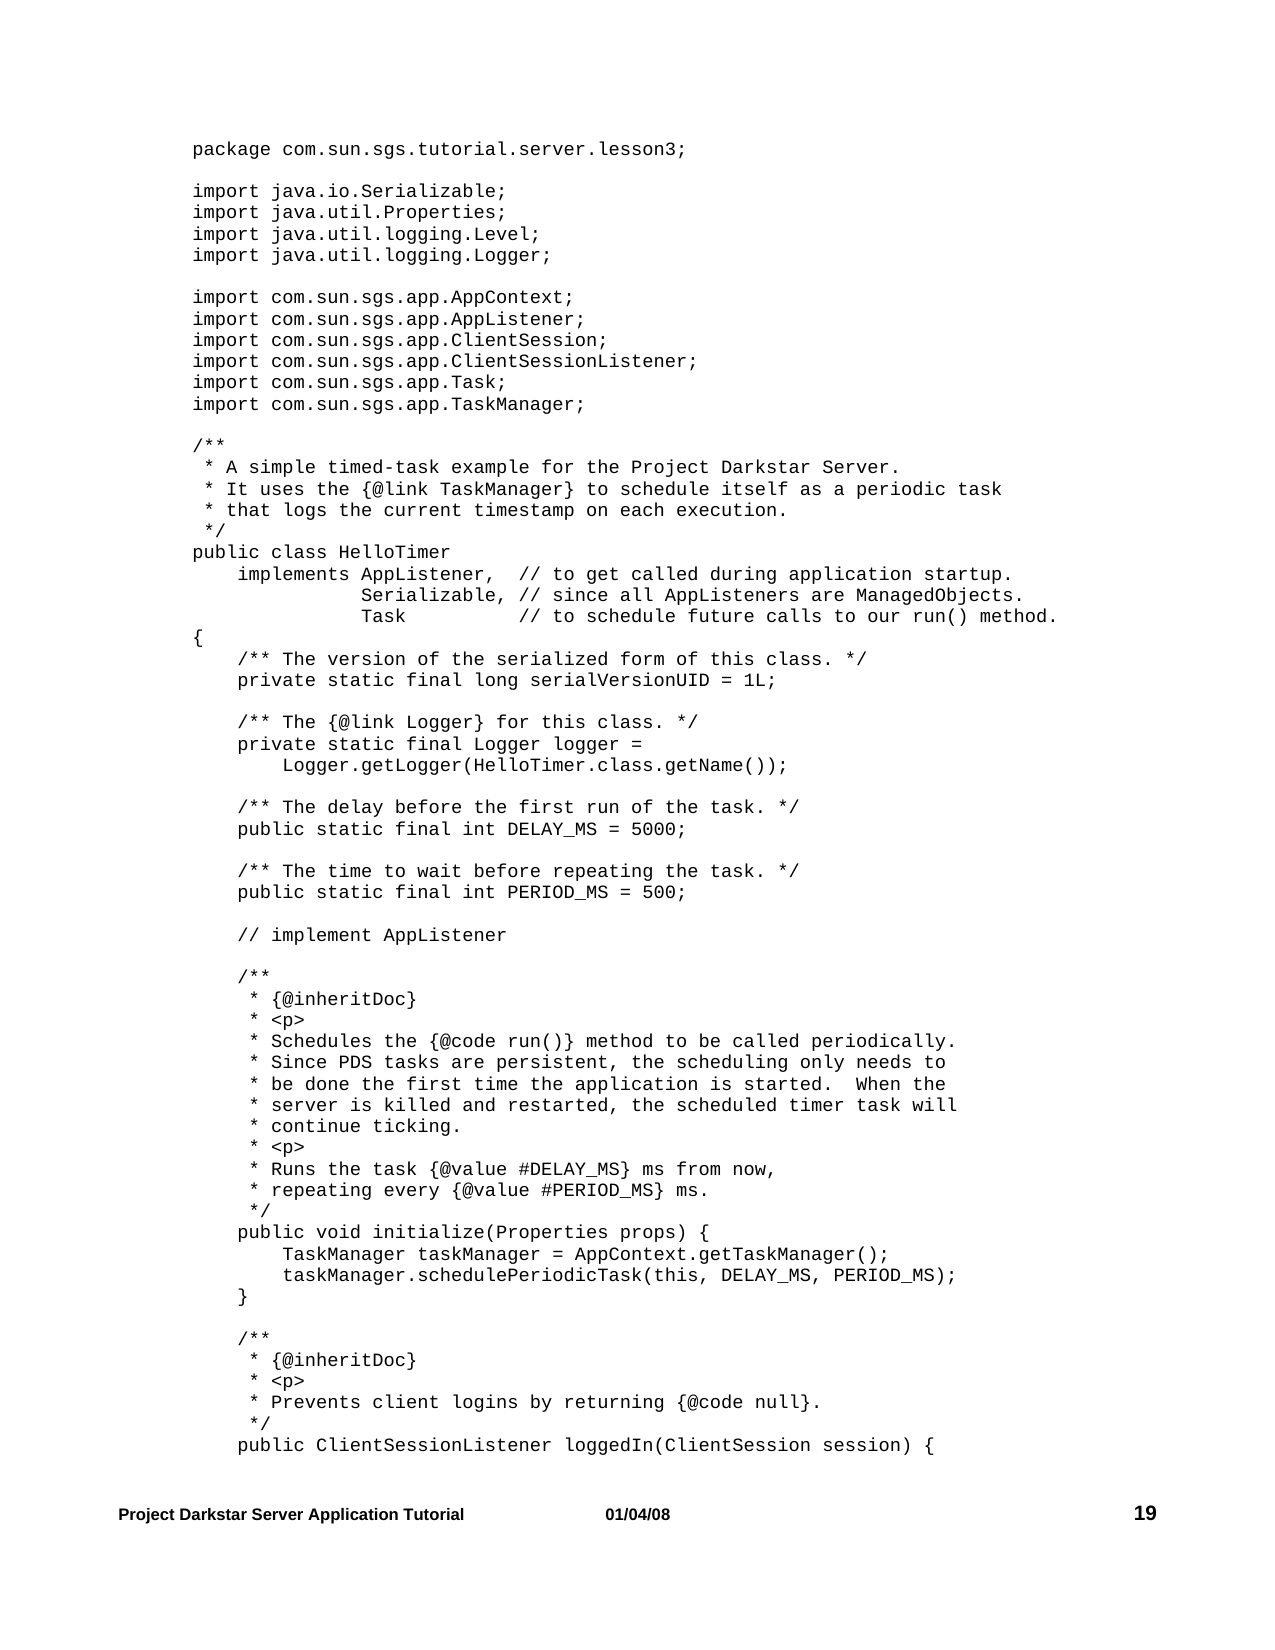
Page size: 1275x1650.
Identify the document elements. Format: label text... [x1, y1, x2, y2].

text package com.sun.sgs.tutorial.server.lesson3; import java.io.Serializable; import java.util.Properties; import java.util.logging.Level; import java.util.logging.Logger; import com.sun.sgs.app.AppContext; import com.sun.sgs.app.AppListener; import com.sun.sgs.app.ClientSession; import com.sun.sgs.app.ClientSessionListener; import com.sun.sgs.app.Task; import com.sun.sgs.app.TaskManager; /** * A simple timed-task example for the Project Darkstar Server. * It uses the {@link TaskManager} to schedule itself as a periodic task * that logs the current timestamp on each execution. */ public class HelloTimer implements AppListener, // to get called during application startup. Serializable, // since all AppListeners are ManagedObjects. Task // to schedule future calls to our run() method. { /** The version of the serialized form of this class. */ private static final long serialVersionUID = 1L; /** The {@link Logger} for this class. */ private static final Logger logger = Logger.getLogger(HelloTimer.class.getName()); /** The delay before the first run of the task. */ public static final int DELAY_MS = 5000; /** The time to wait before repeating the task. */ public static final int PERIOD_MS = 500; // implement AppListener /** * {@inheritDoc} * <p> * Schedules the {@code run()} method to be called periodically. * Since PDS tasks are persistent, the scheduling only needs to * be done the first time the application is started. When the * server is killed and restarted, the scheduled timer task will * continue ticking. * <p> * Runs the task {@value #DELAY_MS} ms from now, * repeating every {@value #PERIOD_MS} ms. */ public void initialize(Properties props) { TaskManager taskManager = AppContext.getTaskManager(); taskManager.schedulePeriodicTask(this, DELAY_MS, PERIOD_MS); } /** * {@inheritDoc} * <p> * Prevents client logins by returning {@code null}. */ public ClientSessionListener loggedIn(ClientSession session) { [192, 118, 1098, 1457]
